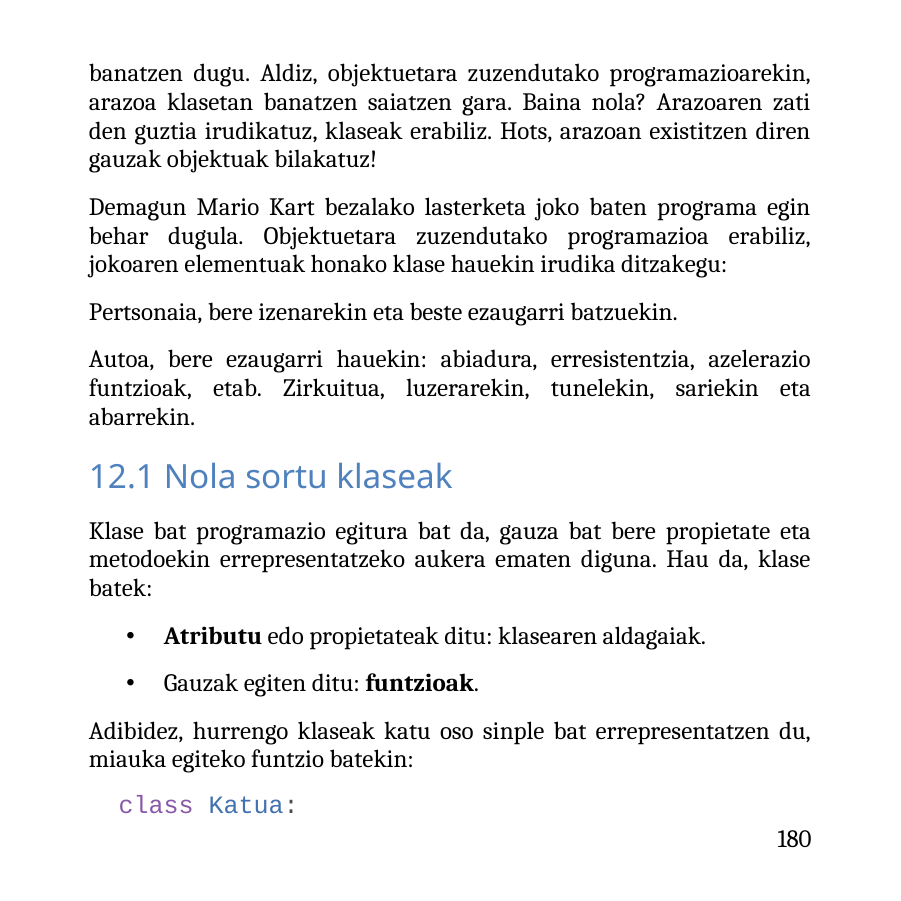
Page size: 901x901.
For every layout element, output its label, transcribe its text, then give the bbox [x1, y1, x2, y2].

text banatzen dugu. Aldiz, objektuetara zuzendutako programazioarekin, arazoa klasetan banatzen saiatzen gara. Baina nola? Arazoaren zati den guztia irudikatuz, klaseak erabiliz. Hots, arazoan existitzen diren gauzak objektuak bilakatuz! [89, 59, 811, 174]
text Demagun Mario Kart bezalako lasterketa joko baten programa egin behar dugula. Objektuetara zuzendutako programazioa erabiliz, jokoaren elementuak honako klase hauekin irudika ditzakegu: [89, 193, 811, 279]
text class Katua: [118, 793, 811, 821]
list Atributu edo propietateak ditu: klasearen aldagaiak. [126, 622, 811, 650]
text Adibidez, hurrengo klaseak katu oso sinple bat errepresentatzen du, miauka egiteko funtzio batekin: [89, 717, 811, 774]
text Autoa, bere ezaugarri hauekin: abiadura, erresistentzia, azelerazio funtzioak, etab. Zirkuitua, luzerarekin, tunelekin, sariekin eta abarrekin. [89, 345, 811, 432]
subtitle Nola sortu klaseak [89, 452, 811, 498]
text Klase bat programazio egitura bat da, gauza bat bere propietate eta metodoekin errepresentatzeko aukera ematen diguna. Hau da, klase batek: [89, 517, 811, 603]
list Gauzak egiten ditu: funtzioak. [126, 669, 811, 698]
text Pertsonaia, bere izenarekin eta beste ezaugarri batzuekin. [89, 298, 811, 327]
